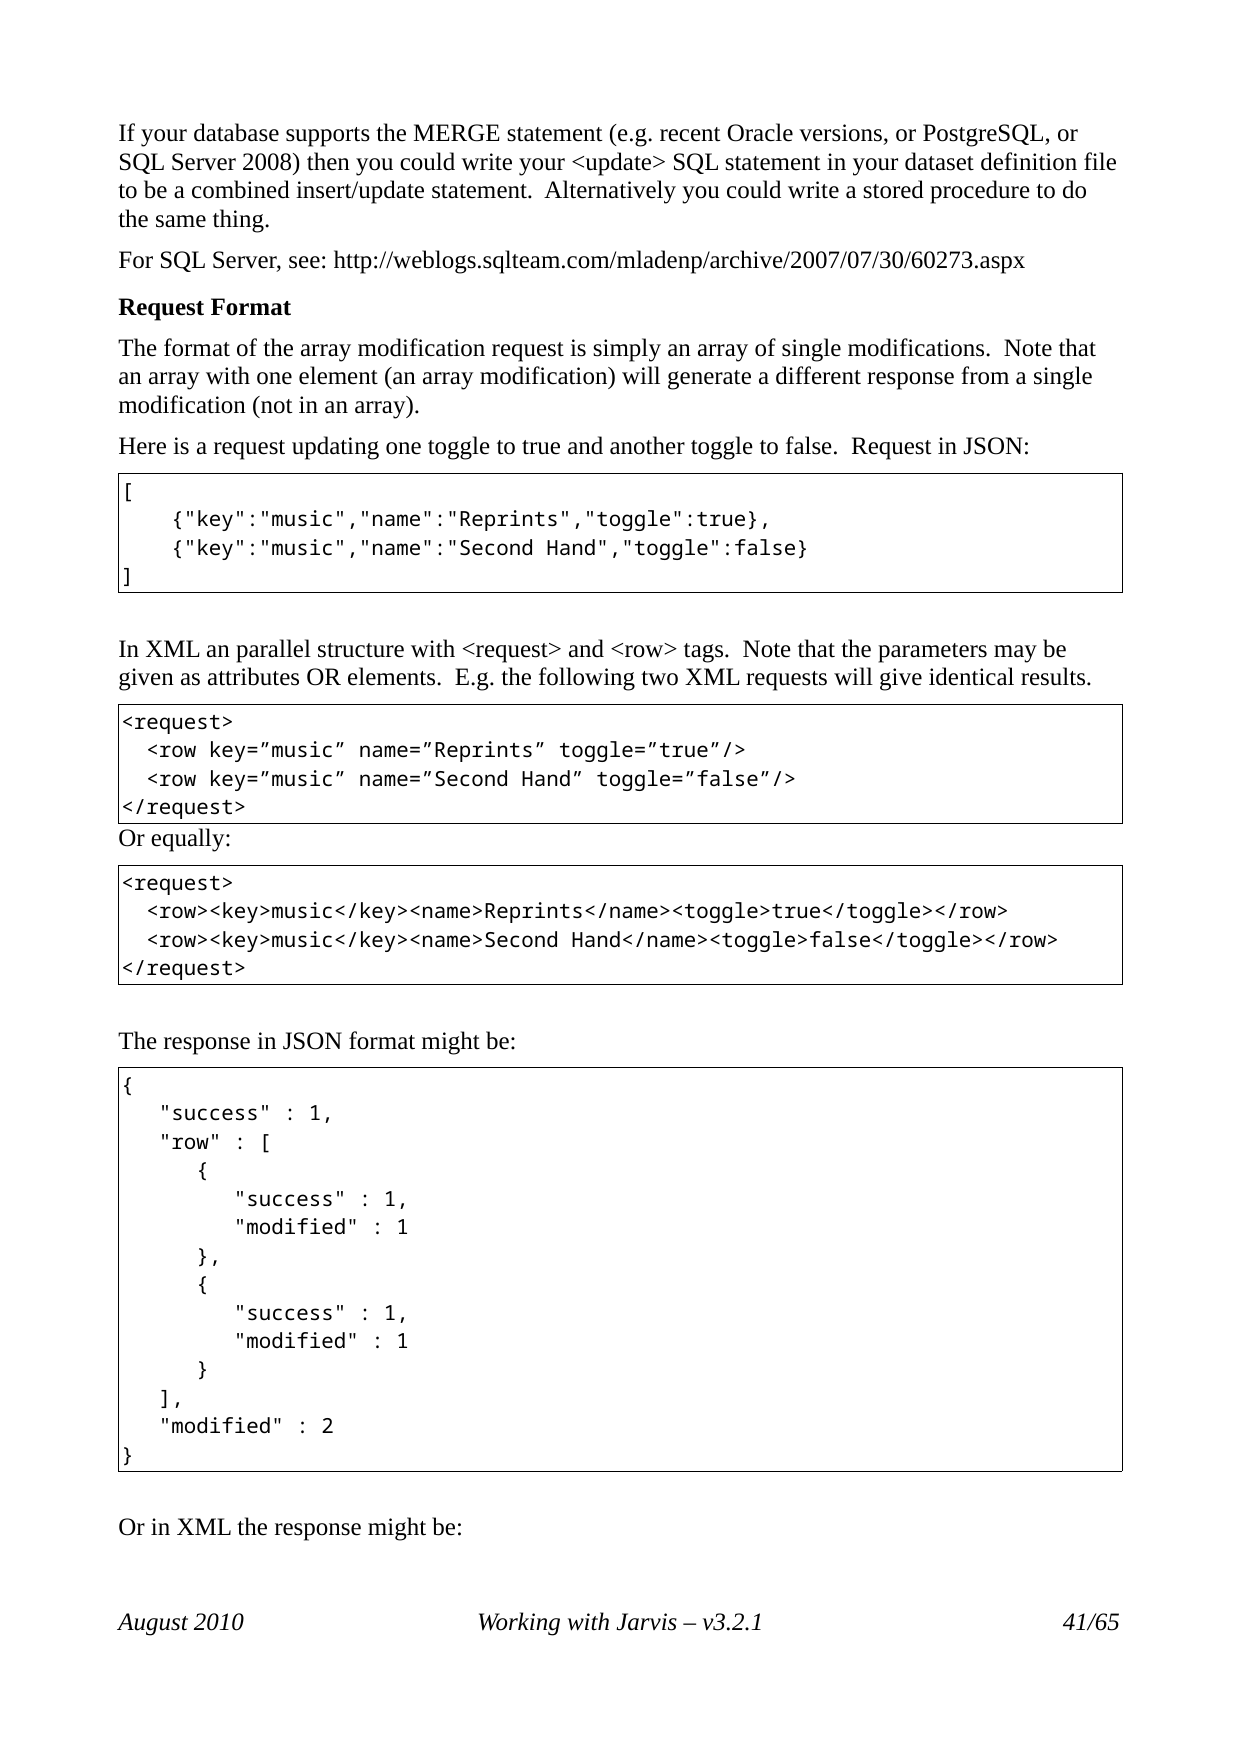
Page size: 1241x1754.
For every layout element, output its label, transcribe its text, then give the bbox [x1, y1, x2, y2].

text ], [119, 1380, 1122, 1408]
text <row key=”music” name=”Reprints” toggle=”true”/> [119, 732, 1122, 761]
text { [119, 1068, 1122, 1096]
text { [119, 1152, 1122, 1181]
text { [119, 1266, 1122, 1294]
text <row><key>music</key><name>Reprints</name><toggle>true</toggle></row> [119, 893, 1122, 922]
text Or equally: [118, 824, 1122, 852]
text </request> [119, 950, 1122, 984]
text If your database supports the MERGE statement (e.g. recent Oracle versions, or PostgreSQL, or SQL Server 2008) then you could write your <update> SQL statement in your dataset definition file to be a combined insert/update statement. Alternatively you could write a stored procedure to do the same thing. [118, 118, 1122, 233]
text "row" : [ [119, 1124, 1122, 1152]
text Or in XML the response might be: [118, 1512, 1122, 1541]
text "modified" : 2 [119, 1408, 1122, 1437]
text }, [119, 1238, 1122, 1266]
text Here is a request updating one toggle to true and another toggle to false. Request in JSON: [118, 431, 1122, 460]
text {"key":"music","name":"Reprints","toggle":true}, [119, 501, 1122, 529]
text <row><key>music</key><name>Second Hand</name><toggle>false</toggle></row> [119, 922, 1122, 950]
text {"key":"music","name":"Second Hand","toggle":false} [119, 529, 1122, 558]
text </request> [119, 789, 1122, 823]
text ] [119, 558, 1122, 592]
text For SQL Server, see: http://weblogs.sqlteam.com/mladenp/archive/2007/07/30/60273.aspx [118, 246, 1122, 274]
text "success" : 1, [119, 1096, 1122, 1124]
text } [119, 1351, 1122, 1380]
text The format of the array modification request is simply an array of single modifications. Note that an array with one element (an array modification) will generate a different response from a single modification (not in an array). [118, 333, 1122, 419]
text } [119, 1437, 1122, 1471]
text "modified" : 1 [119, 1209, 1122, 1238]
text The response in JSON format might be: [118, 1026, 1122, 1054]
text In XML an parallel structure with <request> and <row> tags. Note that the parameters may be given as attributes OR elements. E.g. the following two XML requests will give identical results. [118, 634, 1122, 691]
subtitle Request Format [118, 292, 1122, 320]
text <request> [119, 705, 1122, 732]
text <row key=”music” name=”Second Hand” toggle=”false”/> [119, 761, 1122, 789]
text <request> [119, 866, 1122, 893]
text "modified" : 1 [119, 1323, 1122, 1351]
text "success" : 1, [119, 1294, 1122, 1323]
text "success" : 1, [119, 1181, 1122, 1209]
text [ [119, 474, 1122, 501]
